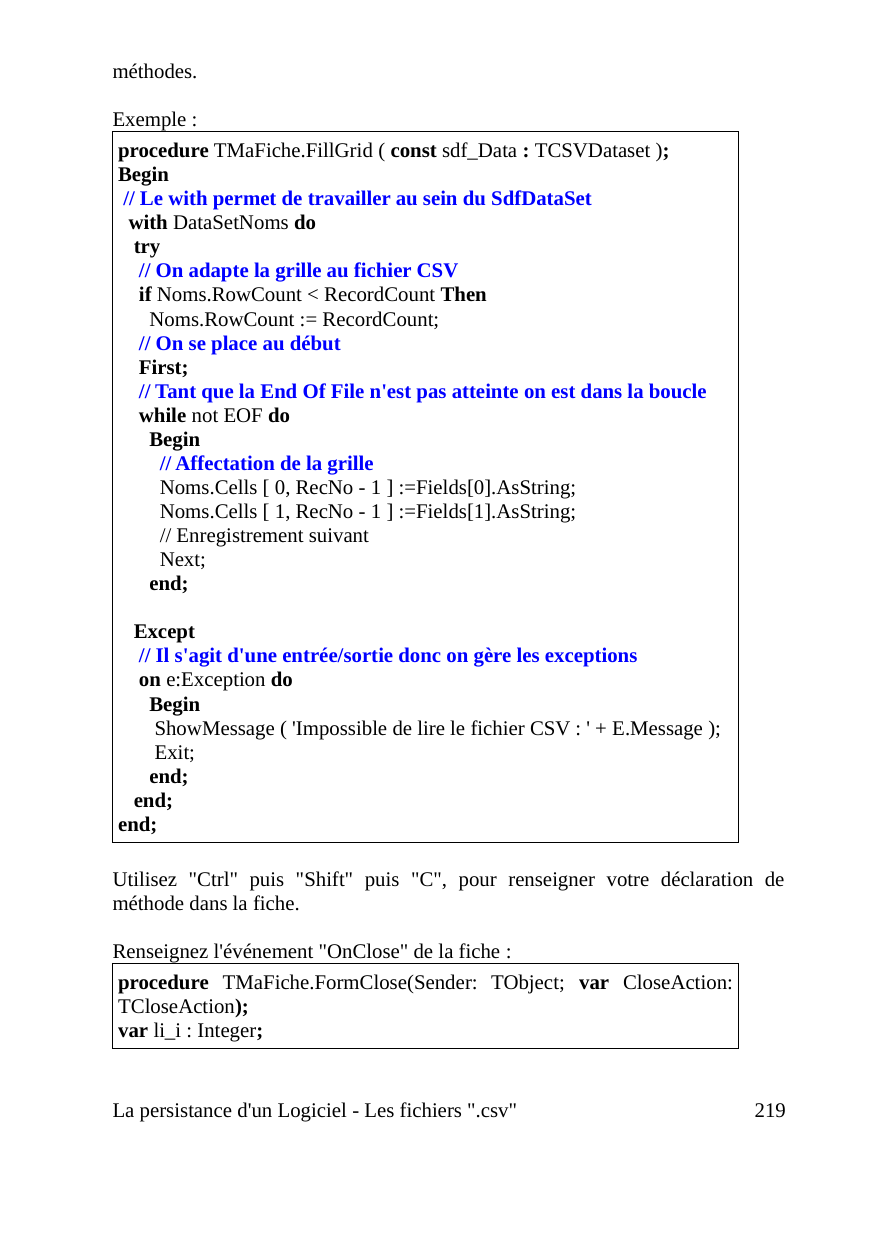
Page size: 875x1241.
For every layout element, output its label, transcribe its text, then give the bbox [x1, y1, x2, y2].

table_header procedure TMaFiche.FormClose(Sender: TObject; var CloseAction: TCloseAction); var li_i : Integer; [113, 964, 738, 1048]
text Utilisez "Ctrl" puis "Shift" puis "C", pour renseigner votre déclaration de méthode dans la fiche. [112, 867, 786, 915]
text méthodes. [112, 59, 786, 83]
table_header procedure TMaFiche.FillGrid ( const sdf_Data : TCSVDataset ); Begin // Le with permet de travailler au sein du SdfDataSet with DataSetNoms do try // On adapte la grille au fichier CSV if Noms.RowCount < RecordCount Then Noms.RowCount := RecordCount; // On se place au début First; // Tant que la End Of File n'est pas atteinte on est dans la boucle while not EOF do Begin // Affectation de la grille Noms.Cells [ 0, RecNo - 1 ] :=Fields[0].AsString; Noms.Cells [ 1, RecNo - 1 ] :=Fields[1].AsString; // Enregistrement suivant Next; end; Except // Il s'agit d'une entrée/sortie donc on gère les exceptions on e:Exception do Begin ShowMessage ( 'Impossible de lire le fichier CSV : ' + E.Message ); Exit; end; end; end; [113, 132, 738, 842]
text Exemple : [112, 107, 786, 131]
text Renseignez l'événement "OnClose" de la fiche : [112, 939, 786, 963]
